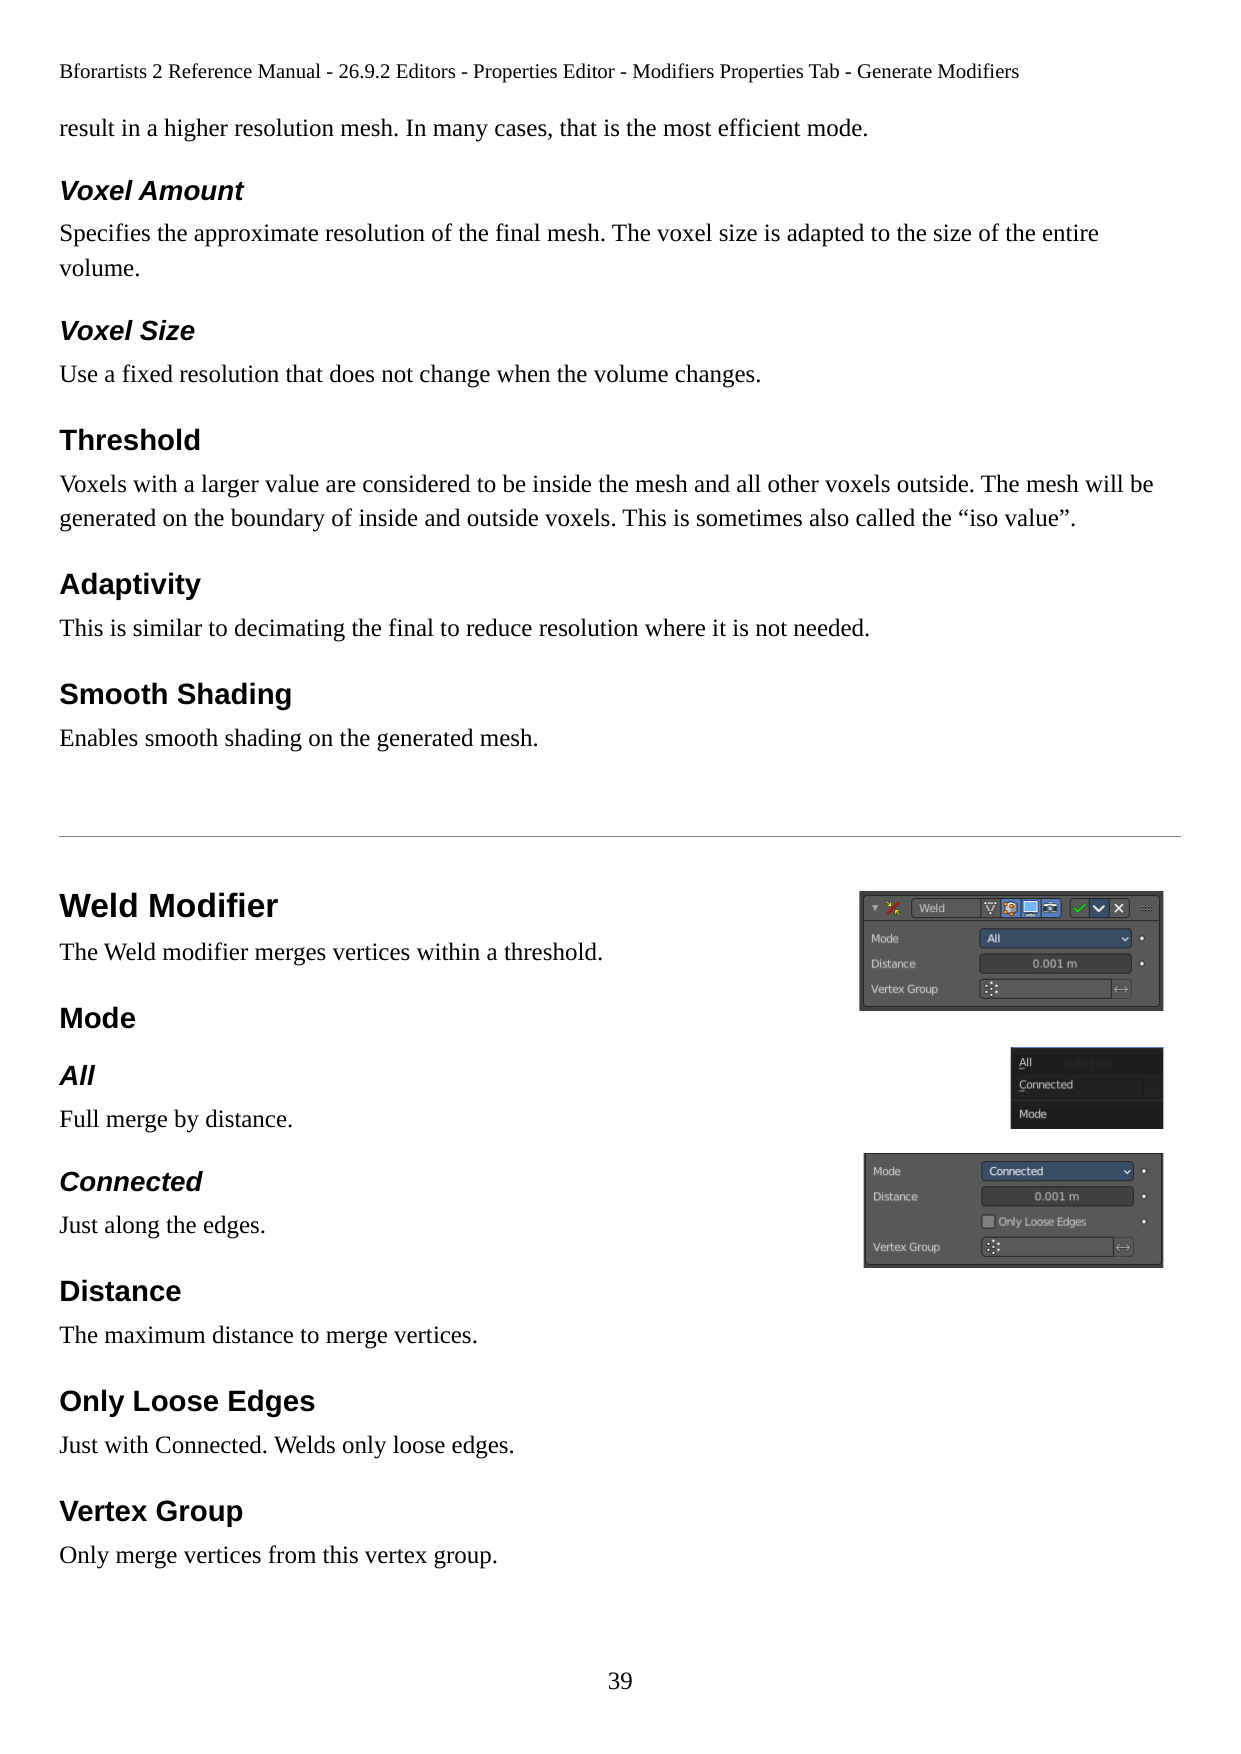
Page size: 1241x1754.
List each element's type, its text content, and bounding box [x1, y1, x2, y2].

text result in a higher resolution mesh. In many cases, that is the most efficient mode. [59, 113, 1181, 141]
subtitle [1164, 1166, 1181, 1198]
text [1164, 1210, 1181, 1239]
subtitle Smooth Shading [59, 677, 1181, 711]
subtitle Threshold [59, 423, 1181, 456]
text Just with Connected. Welds only loose edges. [59, 1430, 1181, 1459]
text Enables smooth shading on the generated mesh. [59, 723, 1181, 752]
picture [859, 891, 1164, 1011]
text Only merge vertices from this vertex group. [59, 1540, 1181, 1568]
text Just along the edges. [59, 1210, 863, 1239]
text Full merge by distance. [59, 1104, 1181, 1133]
subtitle [1164, 1060, 1181, 1092]
subtitle Only Loose Edges [59, 1384, 1181, 1417]
subtitle Voxel Amount [59, 174, 1181, 206]
subtitle Voxel Size [59, 314, 1181, 346]
subtitle Distance [59, 1274, 1181, 1307]
text Use a fixed resolution that does not change when the volume changes. [59, 359, 1181, 388]
subtitle Weld Modifier [59, 886, 1181, 925]
subtitle Mode [59, 1001, 1181, 1035]
text The Weld modifier merges vertices within a threshold. [59, 937, 859, 966]
text Voxels with a larger value are considered to be inside the mesh and all other voxels outside. The mesh will be generated on the boundary of inside and outside voxels. This is sometimes also called the “iso value”. [59, 469, 1181, 532]
subtitle Vertex Group [59, 1493, 1181, 1527]
subtitle Adaptivity [59, 567, 1181, 601]
text The maximum distance to merge vertices. [59, 1320, 1181, 1349]
picture [1010, 1047, 1164, 1129]
text This is similar to decimating the final to reduce resolution where it is not needed. [59, 613, 1181, 642]
text Specifies the approximate resolution of the final mesh. The voxel size is adapted to the size of the entire volume. [59, 218, 1181, 282]
picture [863, 1153, 1164, 1268]
subtitle All [59, 1060, 1010, 1092]
subtitle Connected [59, 1166, 863, 1198]
